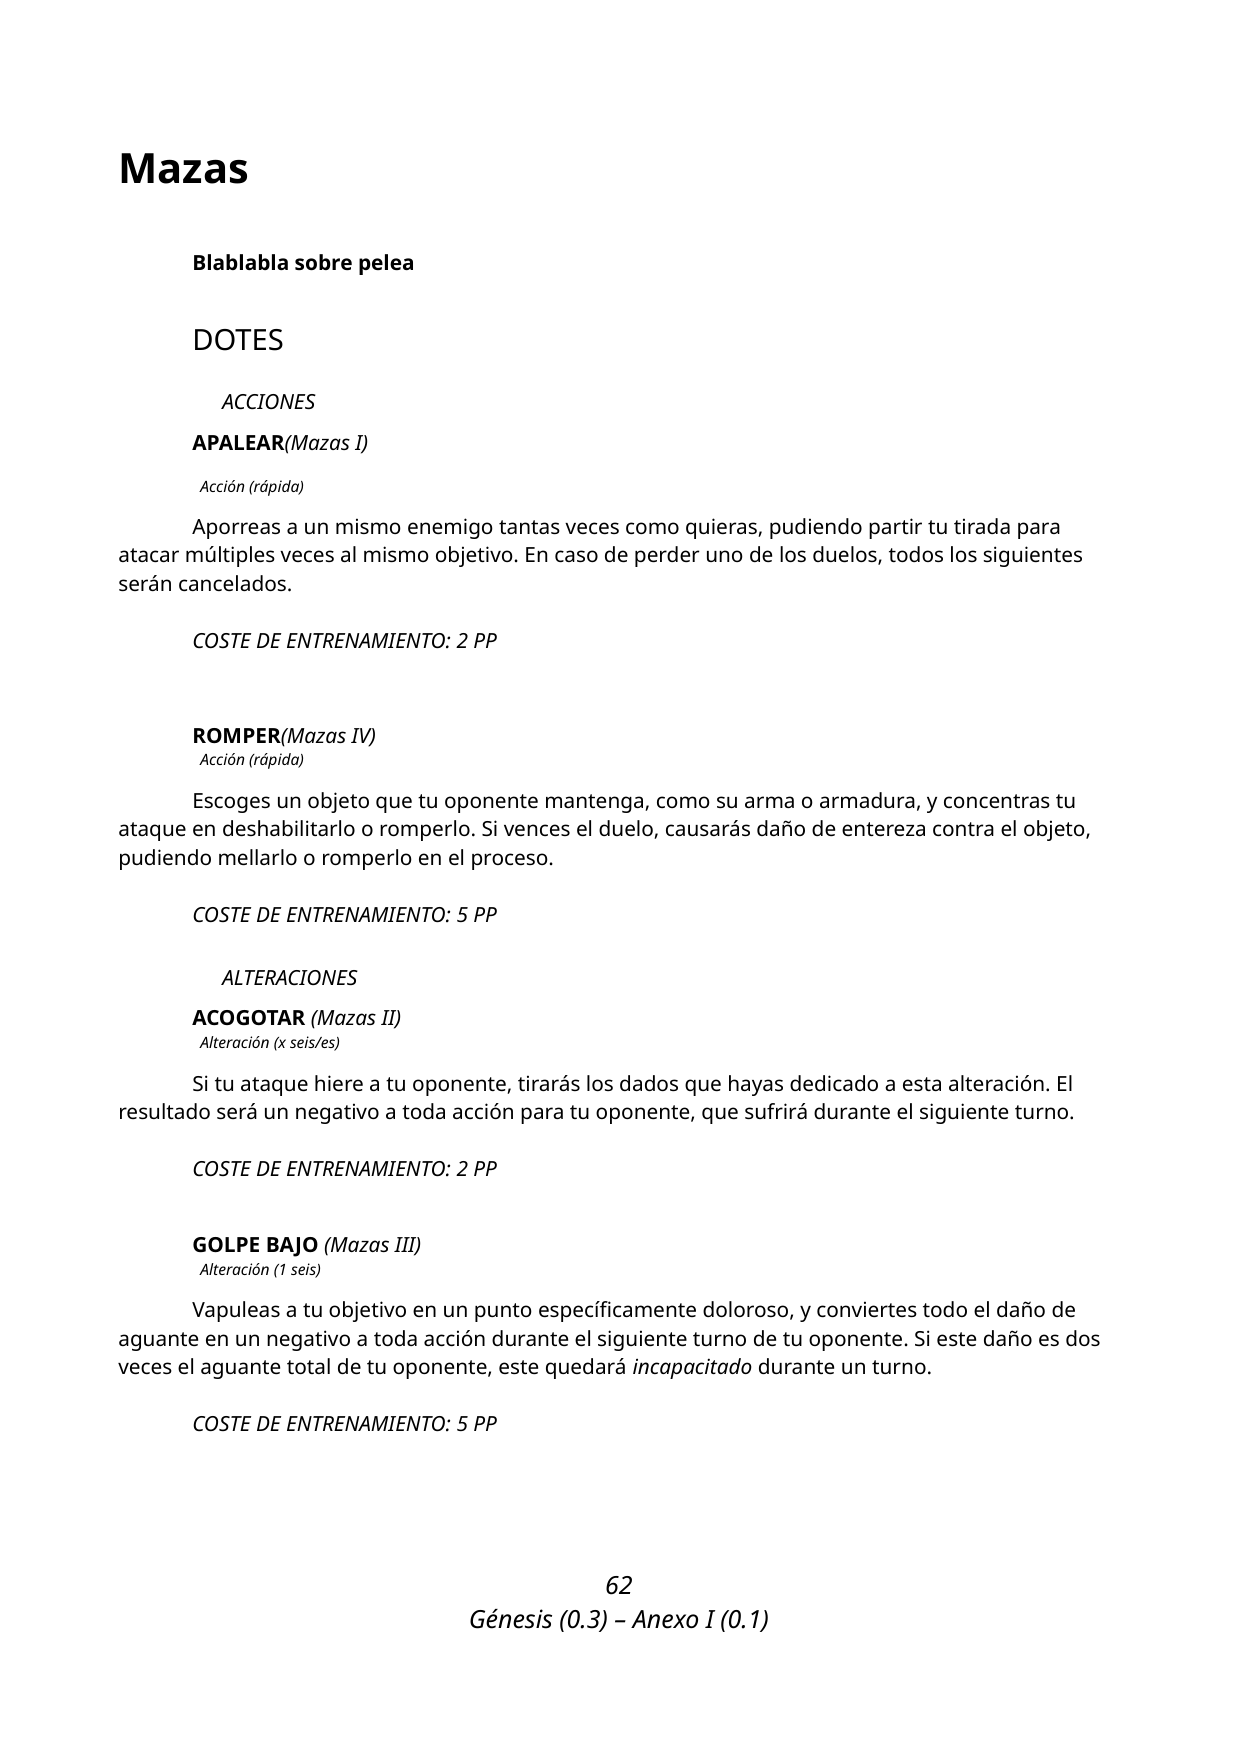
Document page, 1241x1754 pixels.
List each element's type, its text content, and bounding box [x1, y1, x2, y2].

text Si tu ataque hiere a tu oponente, tirarás los dados que hayas dedicado a esta alteración. El resultado será un negativo a toda acción para tu oponente, que sufrirá durante el siguiente turno. [118, 1069, 1122, 1126]
text COSTE DE ENTRENAMIENTO: 5 PP [118, 900, 1122, 928]
text Vapuleas a tu objetivo en un punto específicamente doloroso, y conviertes todo el daño de aguante en un negativo a toda acción durante el siguiente turno de tu oponente. Si este daño es dos veces el aguante total de tu oponente, este quedará incapacitado durante un turno. [118, 1295, 1122, 1381]
subtitle DOTES [118, 319, 1122, 359]
text COSTE DE ENTRENAMIENTO: 5 PP [118, 1409, 1122, 1438]
text Alteración (1 seis) [192, 1258, 1122, 1295]
subtitle ACCIONES [118, 384, 1122, 416]
text ACOGOTAR (Mazas II) [118, 1003, 1122, 1032]
text Aporreas a un mismo enemigo tantas veces como quieras, pudiendo partir tu tirada para atacar múltiples veces al mismo objetivo. En caso de perder uno de los duelos, todos los siguientes serán cancelados. [118, 512, 1122, 597]
text Escoges un objeto que tu oponente mantenga, como su arma o armadura, y concentras tu ataque en deshabilitarlo o romperlo. Si vences el duelo, causarás daño de entereza contra el objeto, pudiendo mellarlo o romperlo en el proceso. [118, 786, 1122, 871]
text APALEAR(Mazas I) [118, 428, 1122, 457]
text COSTE DE ENTRENAMIENTO: 2 PP [118, 1154, 1122, 1183]
subtitle ALTERACIONES [118, 959, 1122, 991]
text COSTE DE ENTRENAMIENTO: 2 PP [118, 626, 1122, 654]
text Alteración (x seis/es) [192, 1032, 1122, 1069]
text ROMPER(Mazas IV) [118, 721, 1122, 749]
text Blablabla sobre pelea [118, 248, 1122, 276]
text GOLPE BAJO (Mazas III) [118, 1230, 1122, 1258]
subtitle Mazas [118, 139, 1122, 196]
text Acción (rápida) [192, 475, 1122, 512]
text Acción (rápida) [192, 749, 1122, 786]
